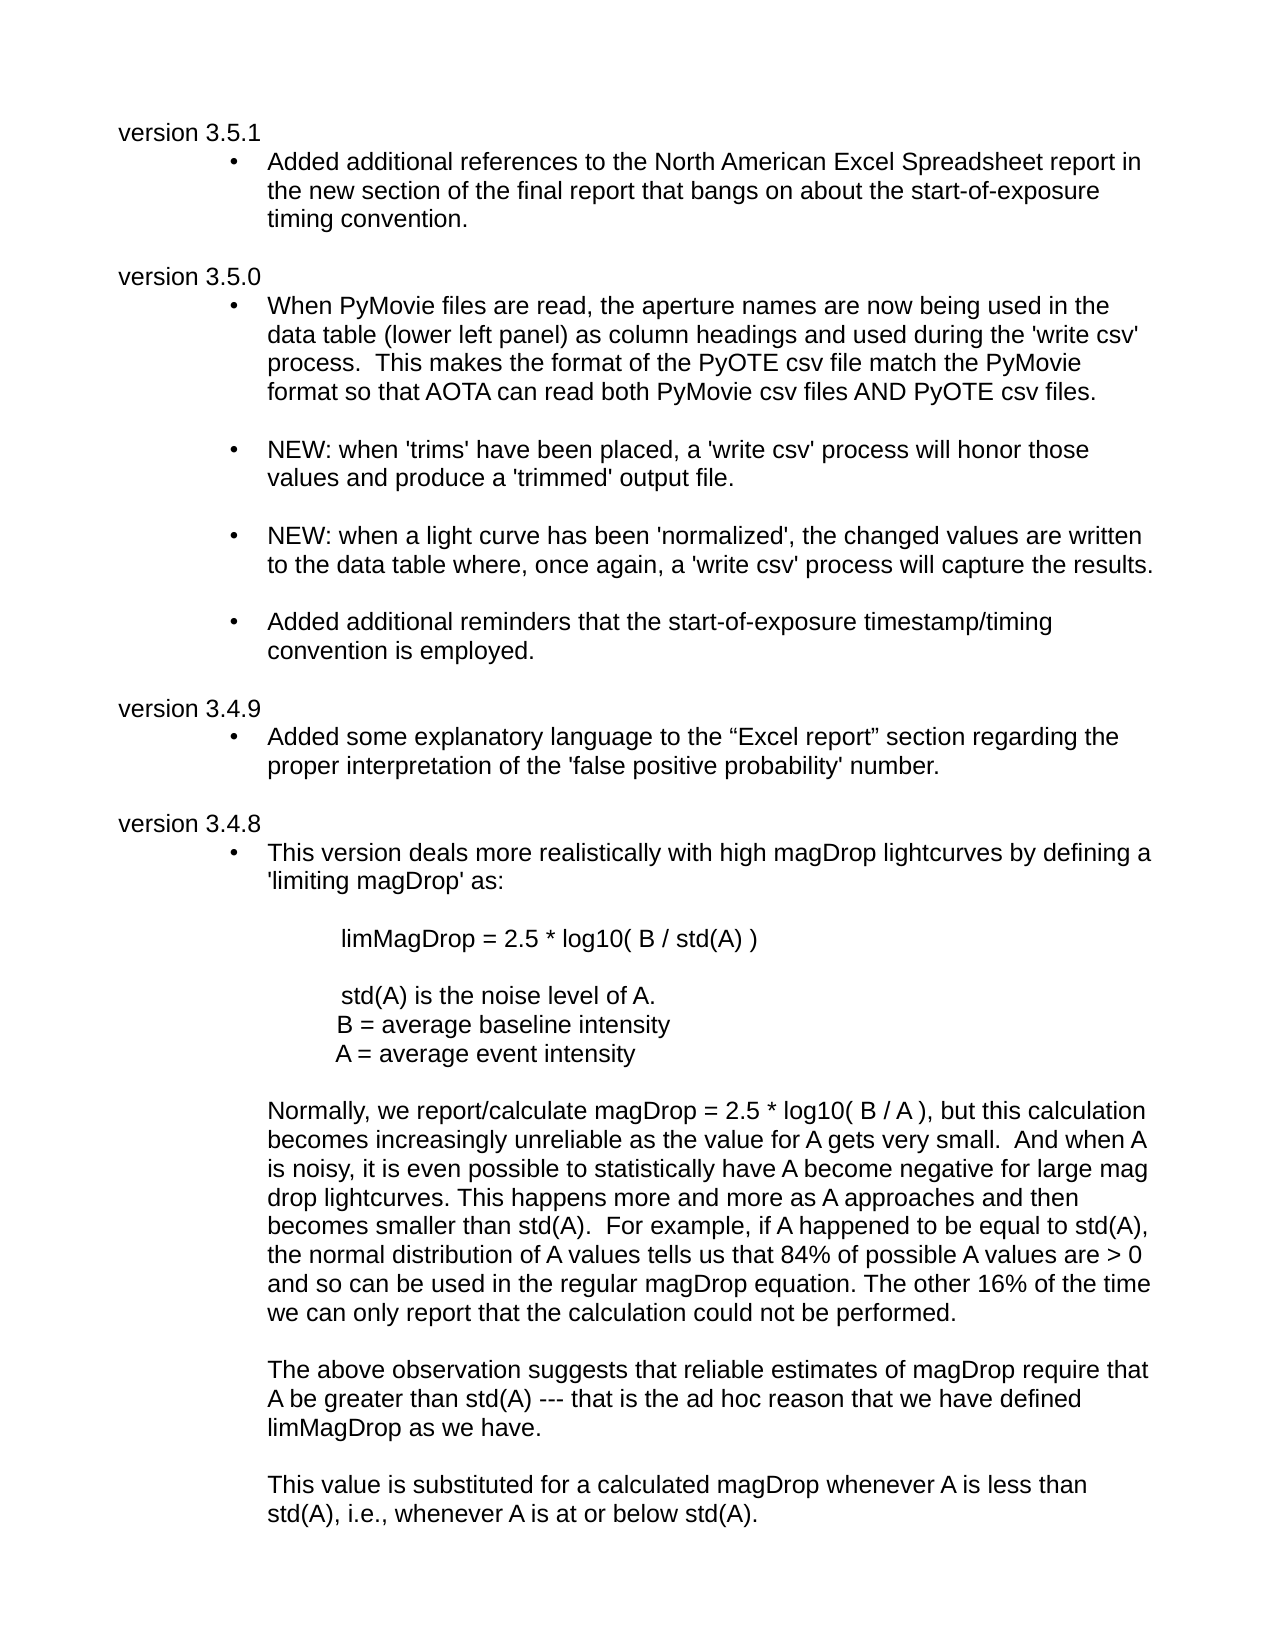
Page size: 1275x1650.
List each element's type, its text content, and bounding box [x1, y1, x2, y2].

list B = average baseline intensity A = average event intensity Normally, we report/calculate magDrop = 2.5 * log10( B / A ), but this calculation becomes increasingly unreliable as the value for A gets very small. And when A is noisy, it is even possible to statistically have A become negative for large mag drop lightcurves. This happens more and more as A approaches and then becomes smaller than std(A). For example, if A happened to be equal to std(A), the normal distribution of A values tells us that 84% of possible A values are > 0 and so can be used in the regular magDrop equation. The other 16% of the time we can only report that the calculation could not be performed. The above observation suggests that reliable estimates of magDrop require that A be greater than std(A) --- that is the ad hoc reason that we have defined limMagDrop as we have. This value is substituted for a calculated magDrop whenever A is less than std(A), i.e., whenever A is at or below std(A). [229, 1010, 1157, 1528]
list Added additional reminders that the start-of-exposure timestamp/timing convention is employed. [229, 607, 1157, 665]
list NEW: when 'trims' have been placed, a 'write csv' process will honor those values and produce a 'trimmed' output file. [229, 434, 1157, 521]
text version 3.5.1 [118, 118, 1157, 147]
list Added some explanatory language to the “Excel report” section regarding the proper interpretation of the 'false positive probability' number. [229, 722, 1157, 809]
text version 3.5.0 [118, 262, 1157, 291]
list NEW: when a light curve has been 'normalized', the changed values are written to the data table where, once again, a 'write csv' process will capture the results. [229, 521, 1157, 607]
text version 3.4.8 [118, 809, 1157, 837]
list Added additional references to the North American Excel Spreadsheet report in the new section of the final report that bangs on about the start-of-exposure timing convention. [229, 147, 1157, 262]
text version 3.4.9 [118, 694, 1157, 722]
list This version deals more realistically with high magDrop lightcurves by defining a 'limiting magDrop' as: limMagDrop = 2.5 * log10( B / std(A) ) std(A) is the noise level of A. [229, 837, 1157, 1010]
list When PyMovie files are read, the aperture names are now being used in the data table (lower left panel) as column headings and used during the 'write csv' process. This makes the format of the PyOTE csv file match the PyMovie format so that AOTA can read both PyMovie csv files AND PyOTE csv files. [229, 291, 1157, 434]
